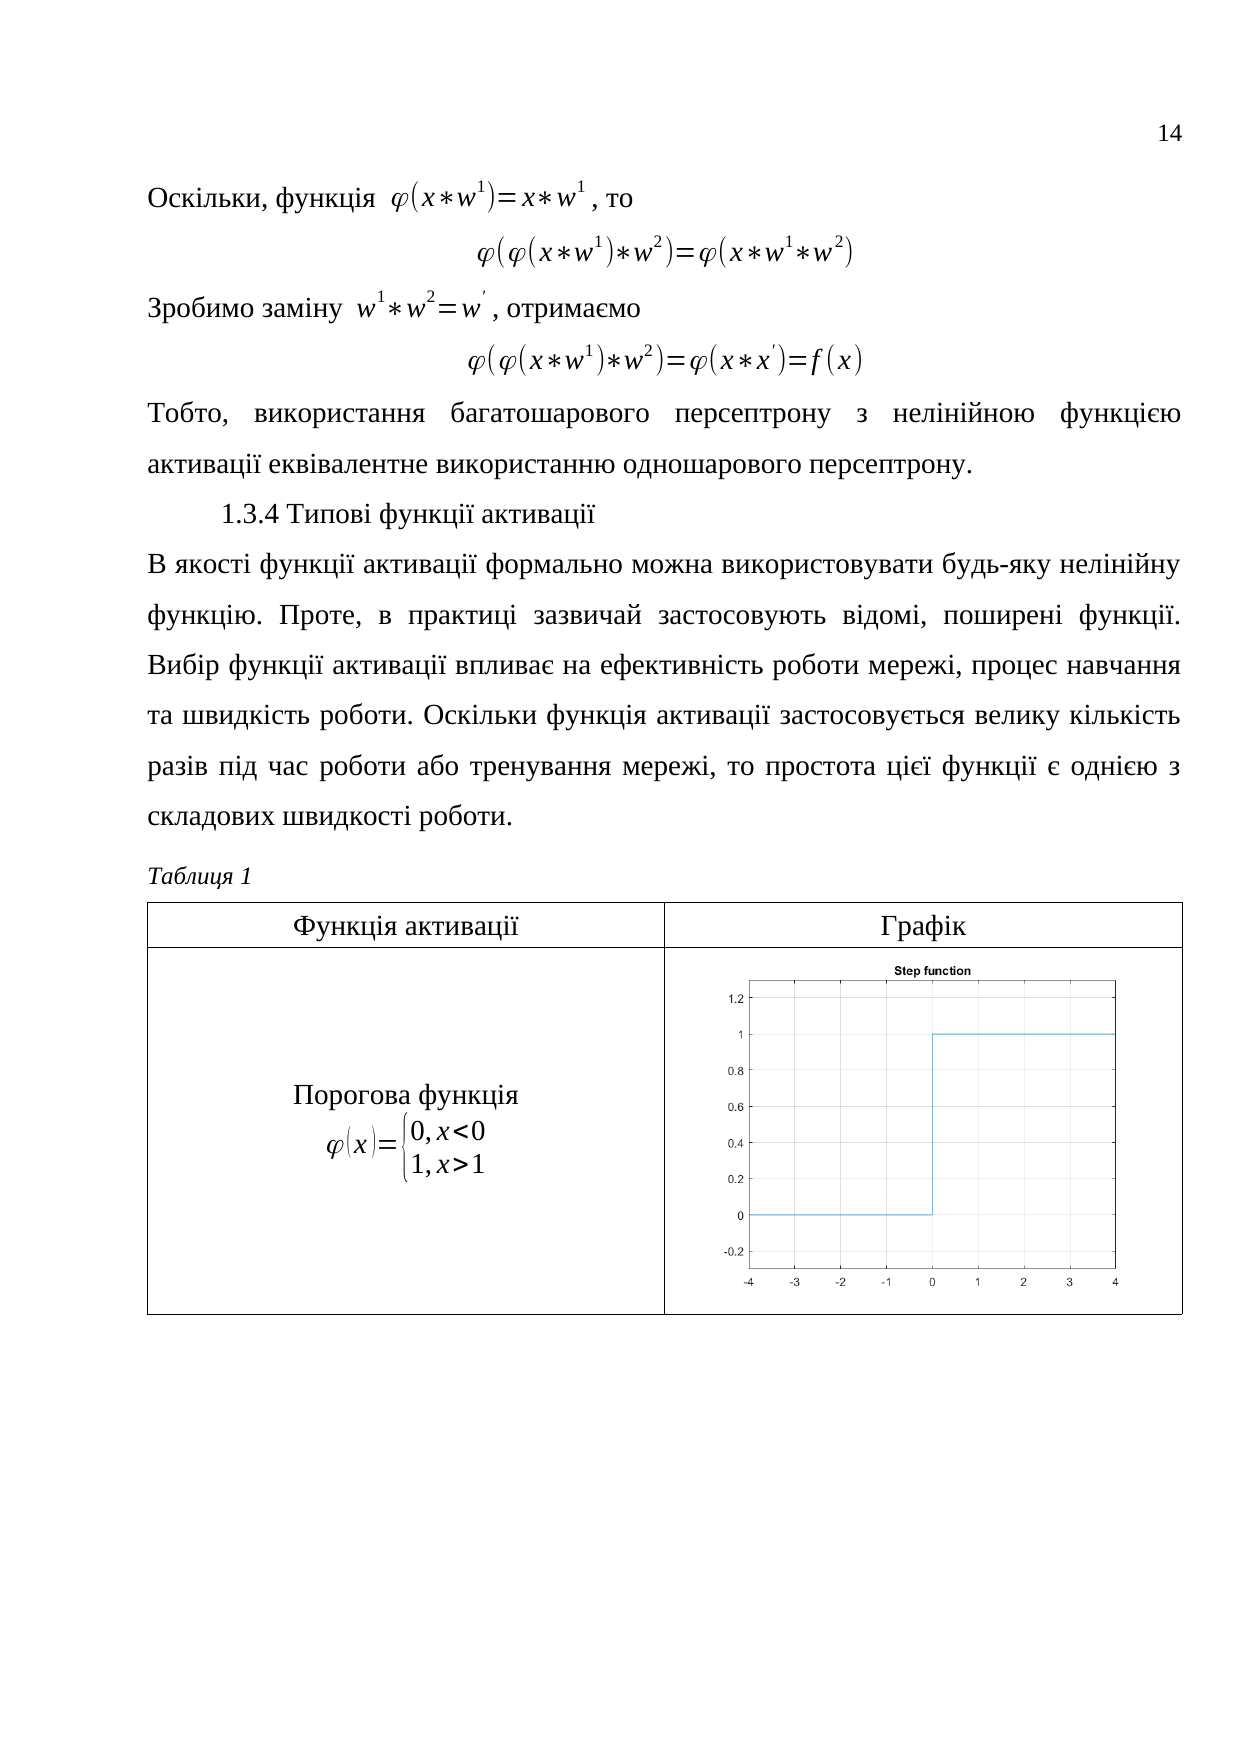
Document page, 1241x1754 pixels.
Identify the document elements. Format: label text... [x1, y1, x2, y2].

text Тобто, використання багатошарового персептрону з нелінійною функцією активації еквівалентне використанню одношарового персептрону. [147, 396, 1182, 479]
table_header Графік [665, 903, 1182, 947]
subtitle 1.3.4 Типові функції активації [147, 496, 1182, 530]
table_cell [665, 948, 1182, 1314]
picture [687, 953, 1160, 1308]
table_header Функція активації [148, 903, 664, 947]
text Оскільки, функція , то [147, 177, 1182, 215]
text Зробимо заміну , отримаємо [147, 287, 1182, 324]
text Таблиця 1 [147, 861, 1182, 890]
text В якості функції активації формально можна використовувати будь-яку нелінійну функцію. Проте, в практиці зазвичай застосовують відомі, поширені функції. Вибір функції активації впливає на ефективність роботи мережі, процес навчання та швидкість роботи. Оскільки функція активації застосовується велику кількість разів під час роботи або тренування мережі, то простота цієї функції є однією з складових швидкості роботи. [147, 547, 1182, 832]
table_cell Порогова функція [148, 948, 664, 1314]
